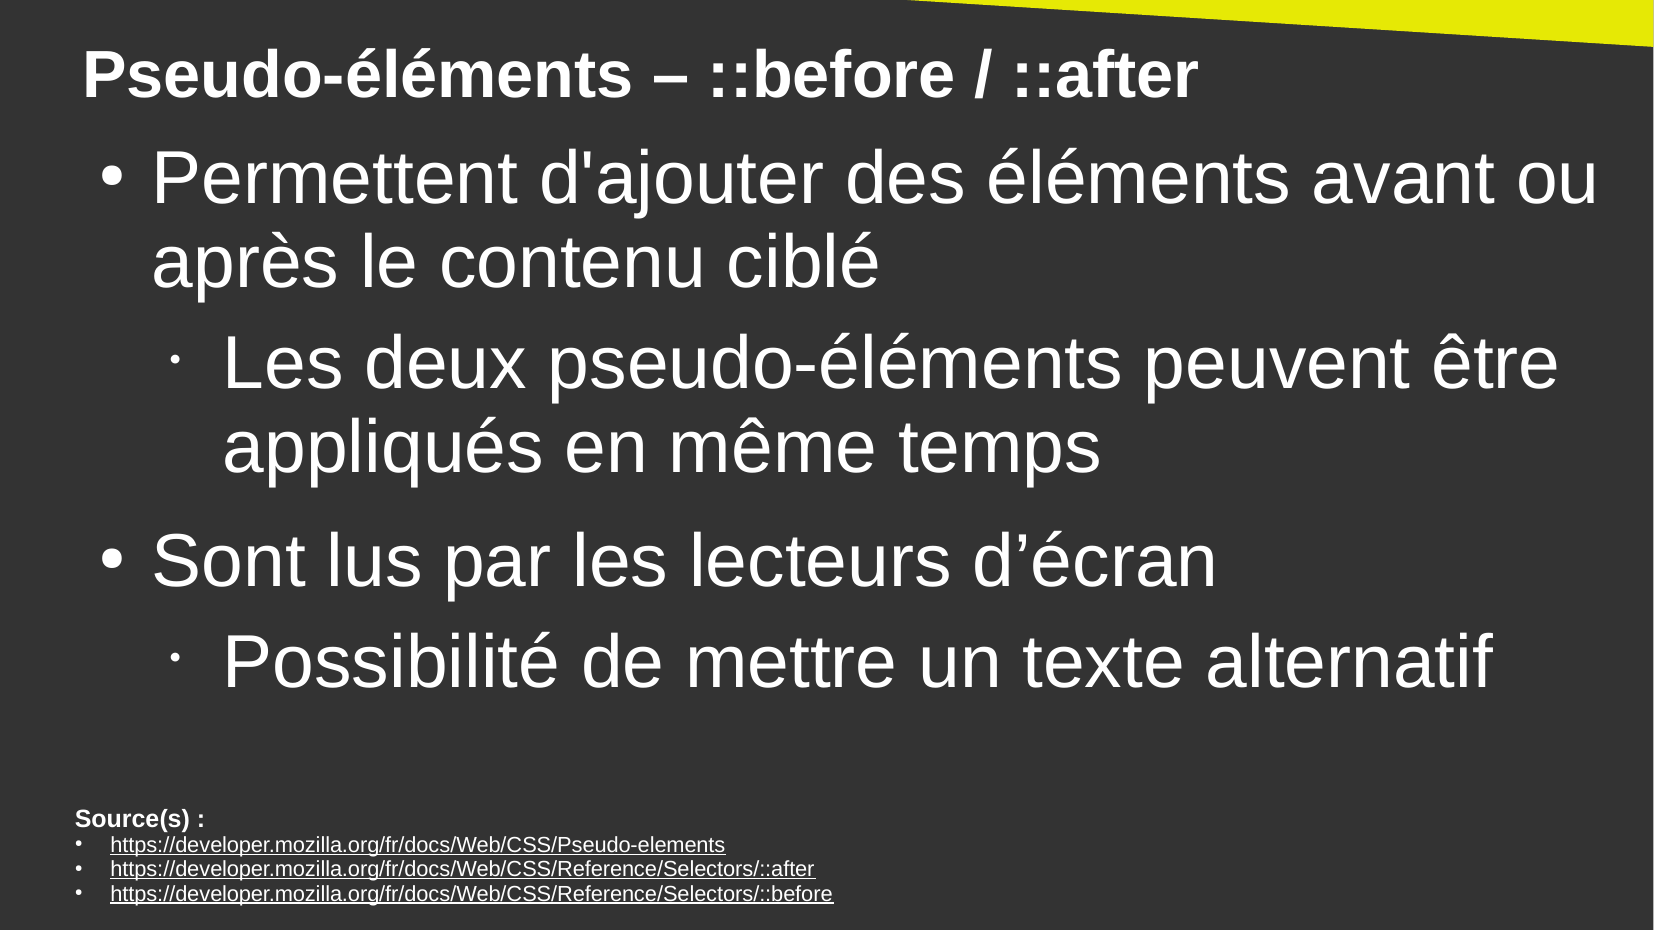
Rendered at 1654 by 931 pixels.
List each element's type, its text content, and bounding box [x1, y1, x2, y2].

list Permettent d'ajouter des éléments avant ou après le contenu ciblé Les deux pseudo-éléments peuvent être appliqués en même temps Sont lus par les lecteurs d’écran Possibilité de mettre un texte alternatif [80, 135, 1620, 733]
title Pseudo-éléments – ::before / ::after [82, 37, 1571, 114]
text_box Source(s) : https://developer.mozilla.org/fr/docs/Web/CSS/Pseudo-elements https://developer.mozilla.org/fr/docs/Web/CSS/Reference/Selectors/::after https://developer.mozilla.org/fr/docs/Web/CSS/Reference/Selectors/::before [60, 797, 1583, 913]
text_box [907, 0, 1654, 47]
